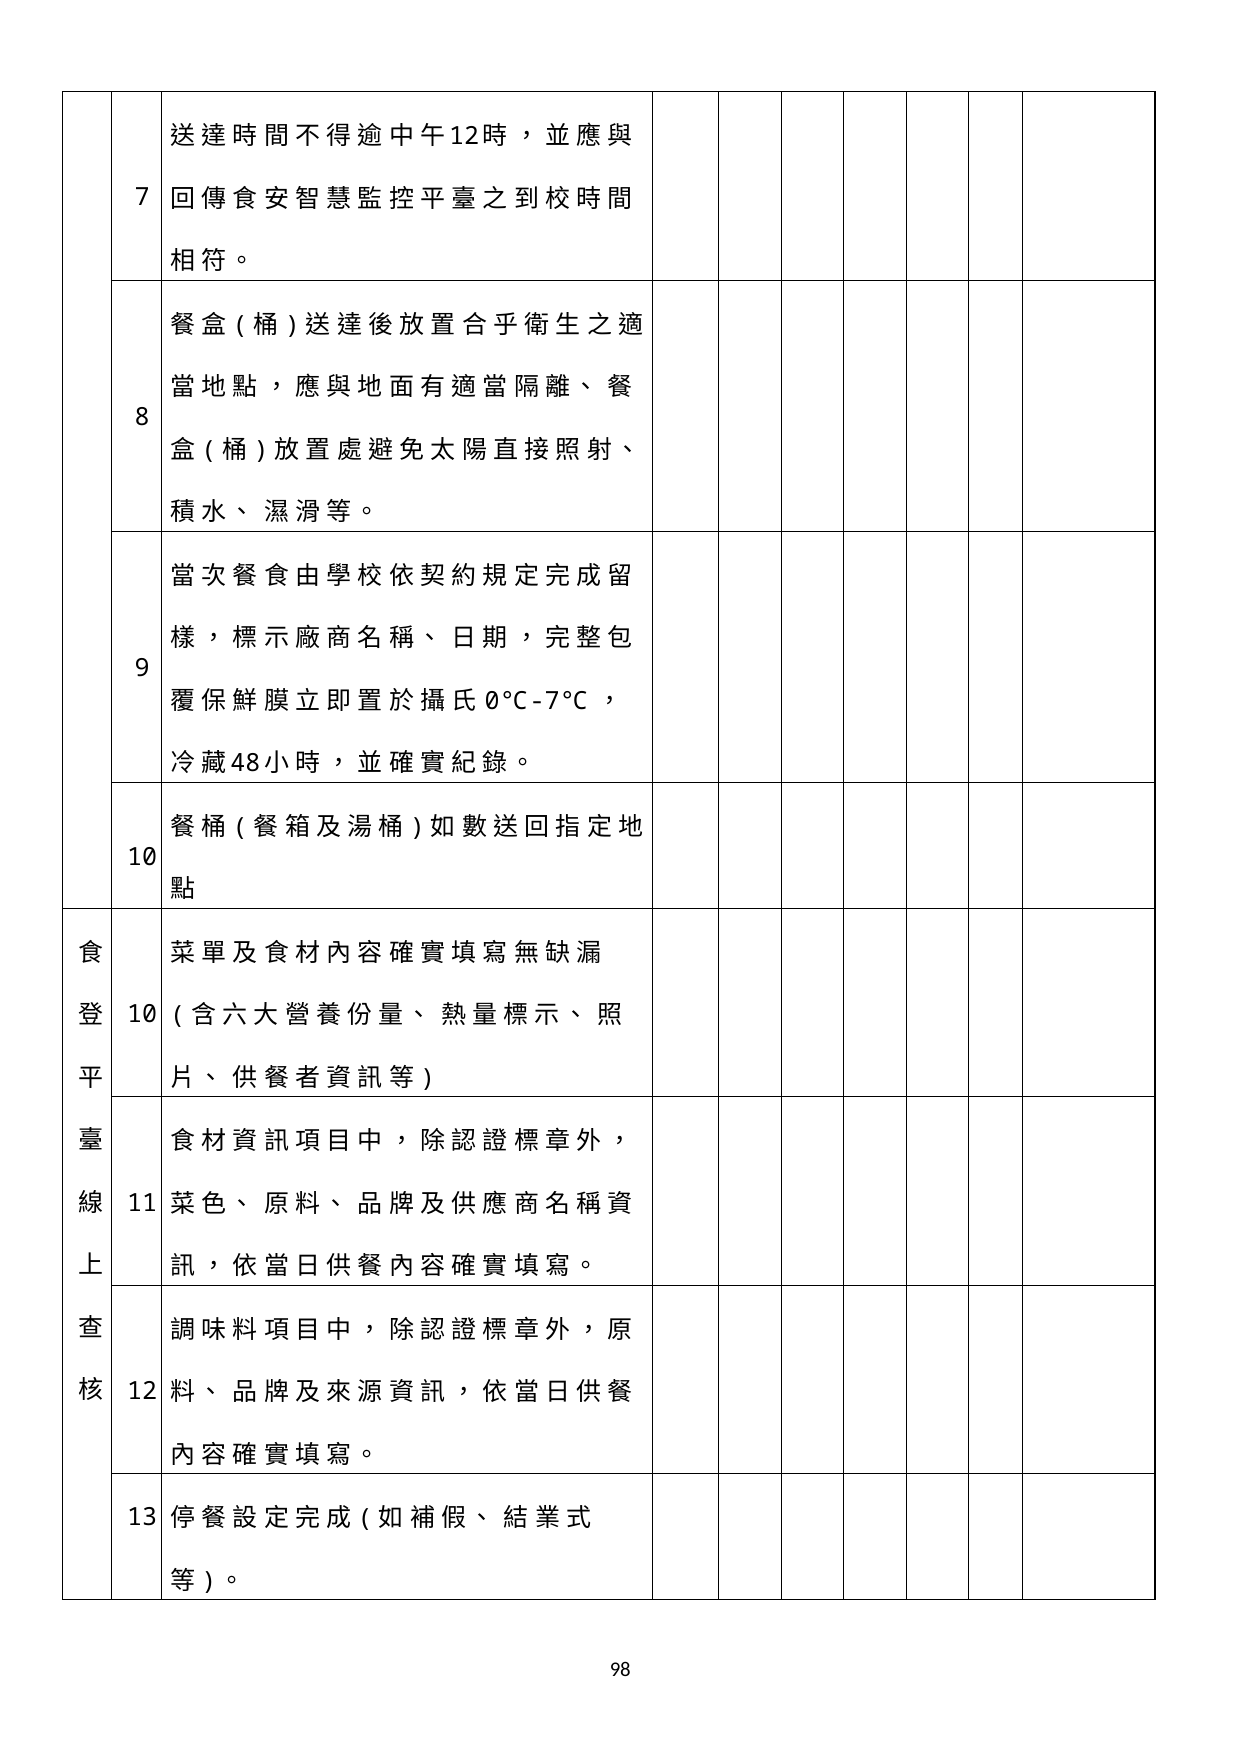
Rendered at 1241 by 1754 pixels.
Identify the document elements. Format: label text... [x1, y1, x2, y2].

table_cell [782, 92, 843, 279]
table_cell [969, 281, 1022, 531]
table_cell [782, 1097, 843, 1285]
table_cell [969, 92, 1022, 279]
table_cell [719, 92, 781, 279]
table_cell [653, 1097, 718, 1285]
table_cell [1023, 1286, 1154, 1473]
table_cell [1023, 1474, 1154, 1599]
table_cell [907, 1286, 968, 1473]
table_cell [969, 783, 1022, 908]
table_cell [1023, 92, 1154, 279]
table_cell 菜單及食材內容確實填寫無缺漏(含六大營養份量、熱量標示、照片、供餐者資訊等) [162, 909, 652, 1096]
table_cell [653, 532, 718, 782]
table_cell [719, 1474, 781, 1599]
table_cell [782, 1474, 843, 1599]
table_cell [653, 909, 718, 1096]
table_cell [782, 909, 843, 1096]
table_cell [1023, 783, 1154, 908]
table_cell [844, 1474, 906, 1599]
table_cell [1023, 1097, 1154, 1285]
table_cell [969, 1474, 1022, 1599]
table_cell [907, 92, 968, 279]
table_cell 食登平臺線上查核 [63, 909, 111, 1599]
table_cell [844, 281, 906, 531]
table_cell [907, 1097, 968, 1285]
table_cell [1023, 532, 1154, 782]
table_cell [969, 1097, 1022, 1285]
table_cell [719, 532, 781, 782]
table_cell 10 [112, 783, 161, 908]
table_cell [844, 909, 906, 1096]
table_cell 9 [112, 532, 161, 782]
table_cell 送達時間不得逾中午12時，並應與回傳食安智慧監控平臺之到校時間相符。 [162, 92, 652, 279]
table_cell [63, 92, 111, 908]
table_cell [907, 909, 968, 1096]
table_cell [844, 532, 906, 782]
table_cell [1023, 281, 1154, 531]
table_cell 當次餐食由學校依契約規定完成留樣，標示廠商名稱、日期，完整包覆保鮮膜立即置於攝氏0℃-7℃，冷藏48小時，並確實紀錄。 [162, 532, 652, 782]
table_cell [719, 1097, 781, 1285]
table_cell [653, 92, 718, 279]
table_cell [719, 1286, 781, 1473]
table_cell [653, 1474, 718, 1599]
table_cell [782, 532, 843, 782]
table_cell [782, 1286, 843, 1473]
table_cell [719, 909, 781, 1096]
table_cell [907, 281, 968, 531]
table_cell [844, 1286, 906, 1473]
table_cell 11 [112, 1097, 161, 1285]
table_cell [653, 783, 718, 908]
table_cell [782, 281, 843, 531]
table_cell [907, 1474, 968, 1599]
table_cell [844, 1097, 906, 1285]
table_cell 10 [112, 909, 161, 1096]
table_cell 7 [112, 92, 161, 279]
table_cell 12 [112, 1286, 161, 1473]
table_cell [907, 532, 968, 782]
table_cell [782, 783, 843, 908]
table_cell 食材資訊項目中，除認證標章外，菜色、原料、品牌及供應商名稱資訊，依當日供餐內容確實填寫。 [162, 1097, 652, 1285]
table_cell 8 [112, 281, 161, 531]
table_cell [653, 1286, 718, 1473]
table_cell [719, 281, 781, 531]
table_cell [969, 909, 1022, 1096]
table_cell 13 [112, 1474, 161, 1599]
table_cell [653, 281, 718, 531]
table_cell [969, 1286, 1022, 1473]
table_cell 調味料項目中，除認證標章外，原料、品牌及來源資訊，依當日供餐內容確實填寫。 [162, 1286, 652, 1473]
table_cell [844, 783, 906, 908]
table_cell [719, 783, 781, 908]
table_cell 餐盒(桶)送達後放置合乎衛生之適當地點，應與地面有適當隔離、餐盒(桶)放置處避免太陽直接照射、積水、濕滑等。 [162, 281, 652, 531]
table_cell [907, 783, 968, 908]
table_cell [1023, 909, 1154, 1096]
table_cell 停餐設定完成(如補假、結業式等)。 [162, 1474, 652, 1599]
table_cell [969, 532, 1022, 782]
table_cell 餐桶(餐箱及湯桶)如數送回指定地點 [162, 783, 652, 908]
table_cell [844, 92, 906, 279]
